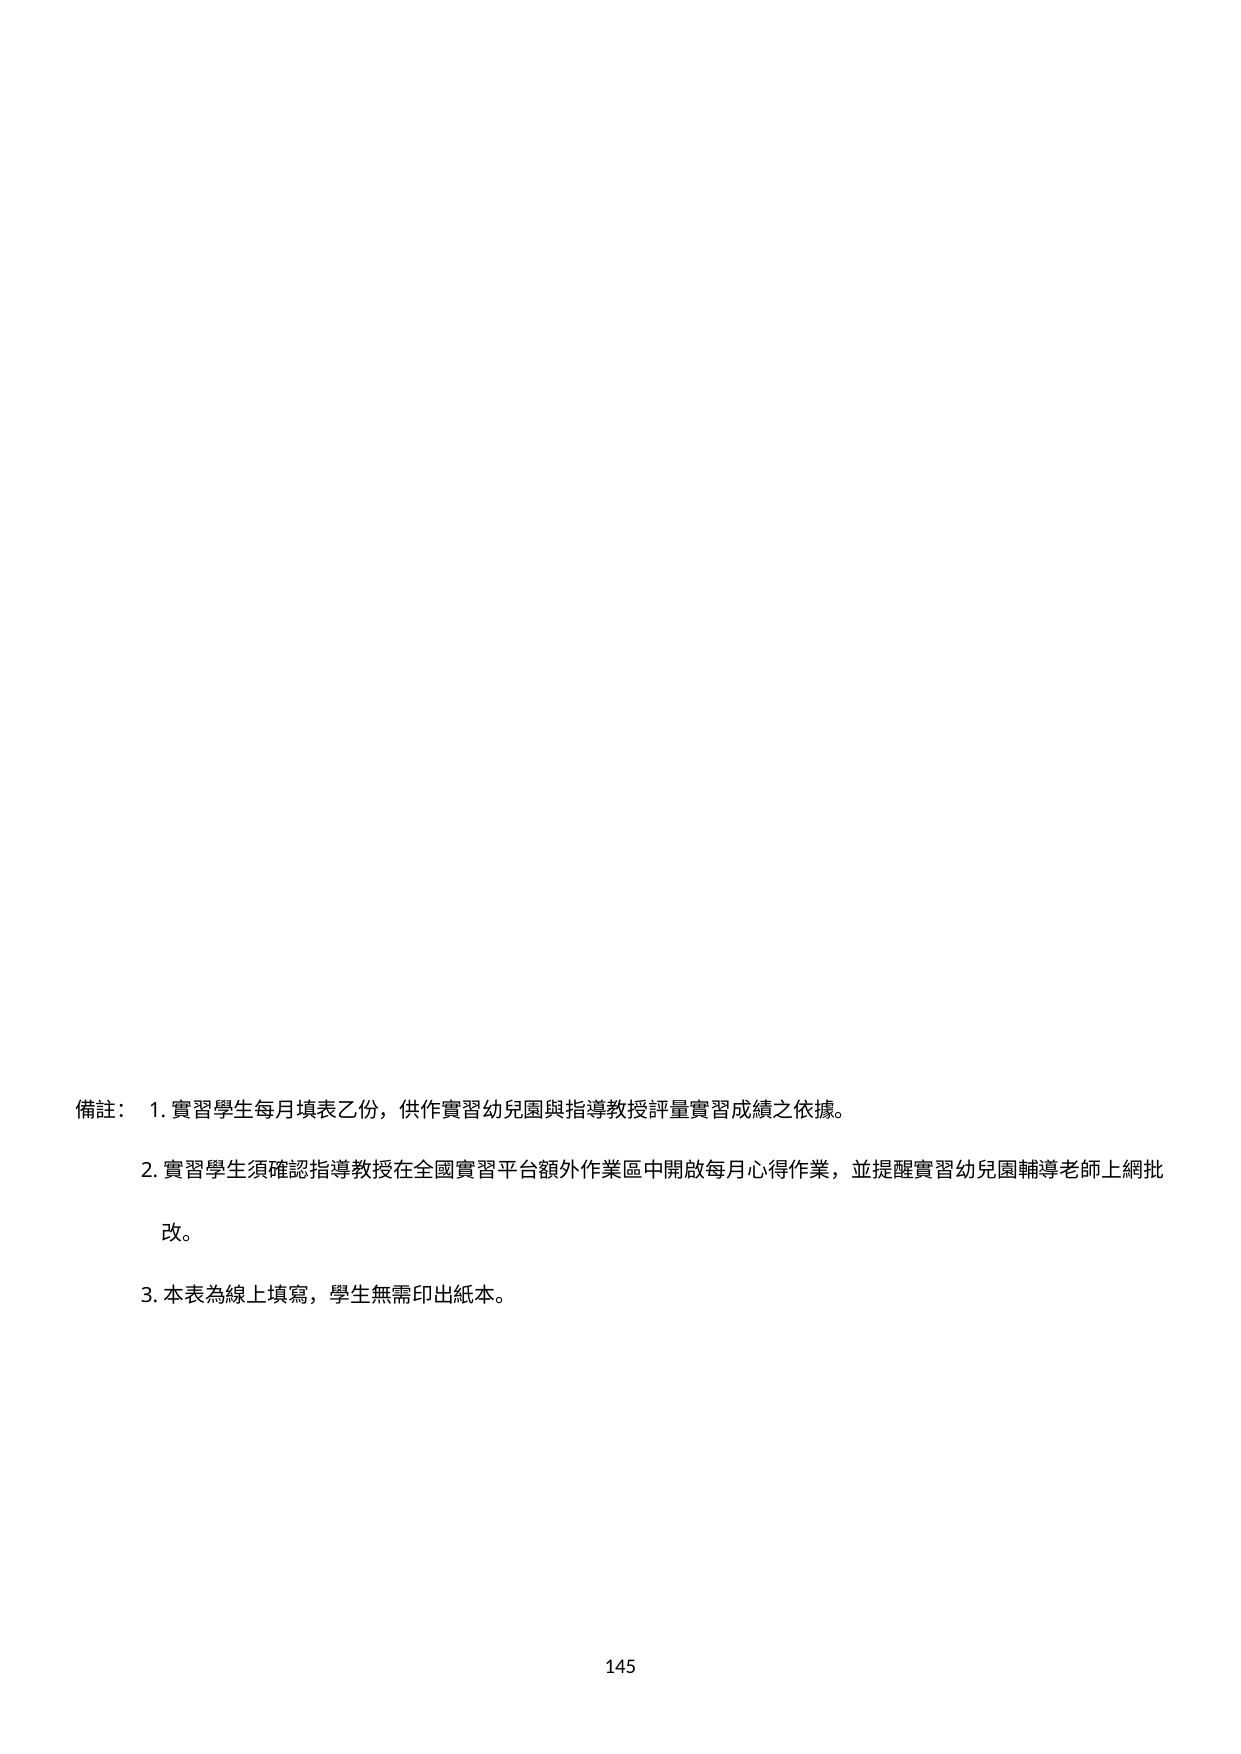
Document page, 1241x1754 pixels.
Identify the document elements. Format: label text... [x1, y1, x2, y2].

text 備註： 1. 實習學生每月填表乙份，供作實習幼兒園與指導教授評量實習成績之依據。 [75, 1064, 1165, 1127]
text 3. 本表為線上填寫，學生無需印出紙本。 [141, 1252, 1165, 1314]
text 2. 實習學生須確認指導教授在全國實習平台額外作業區中開啟每月心得作業，並提醒實習幼兒園輔導老師上網批改。 [141, 1127, 1165, 1252]
